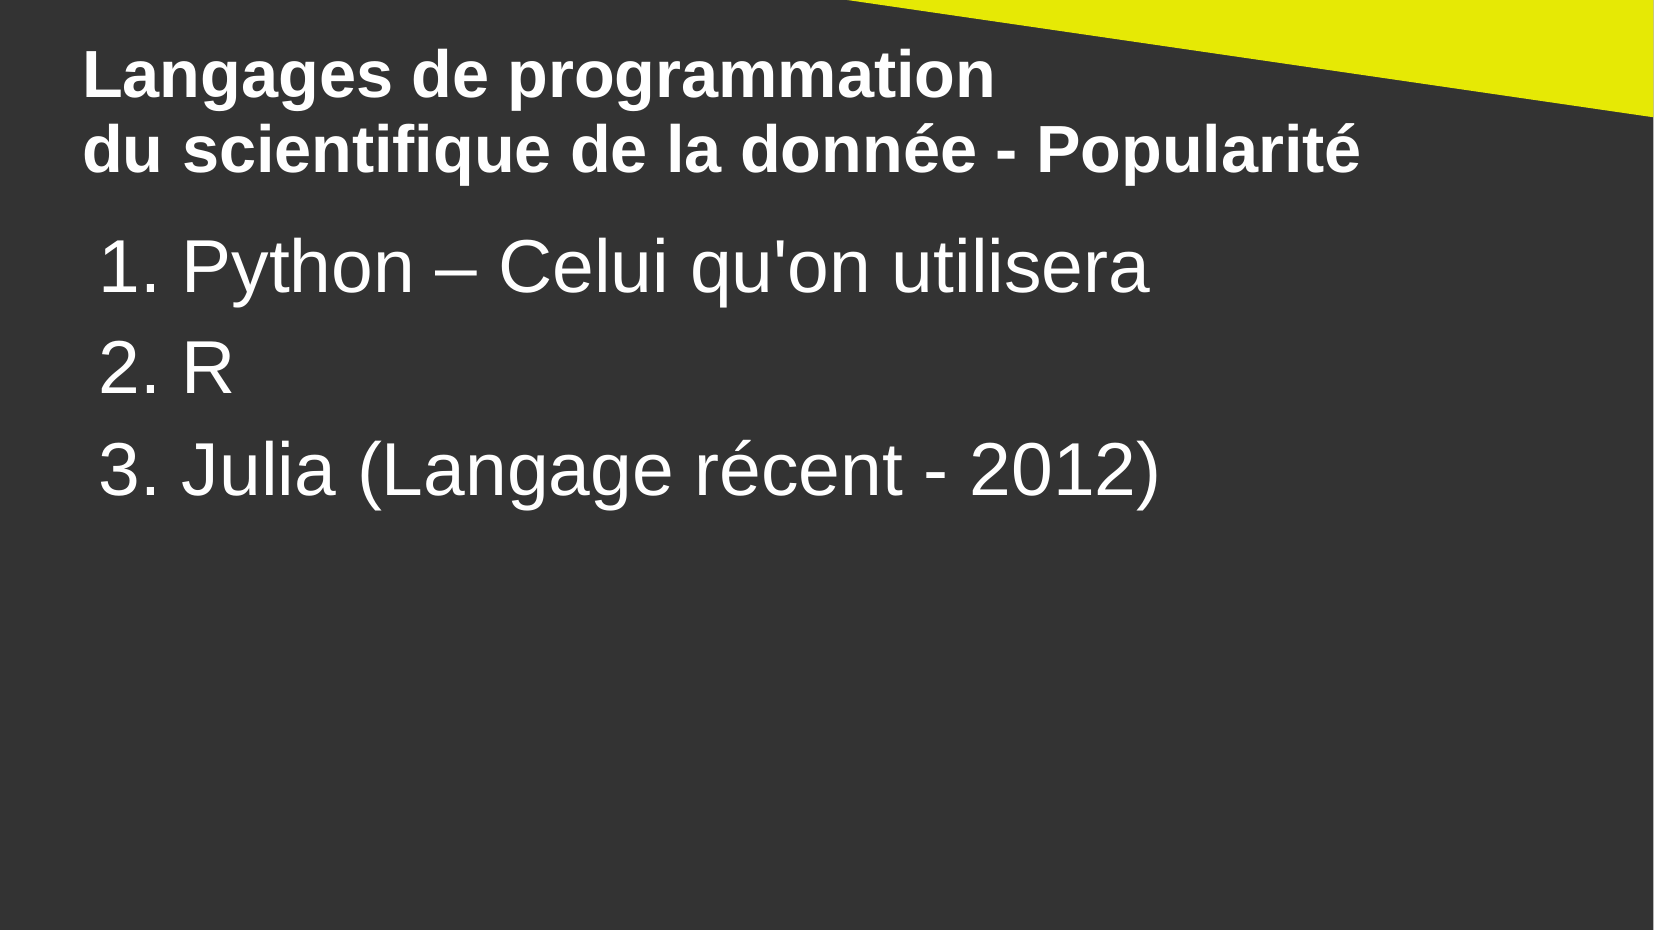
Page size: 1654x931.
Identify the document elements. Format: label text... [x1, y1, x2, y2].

text_box [847, 0, 1654, 118]
title Langages de programmation du scientifique de la donnée - Popularité [82, 37, 1571, 187]
list Python – Celui qu'on utilisera R Julia (Langage récent - 2012) [80, 224, 1620, 544]
